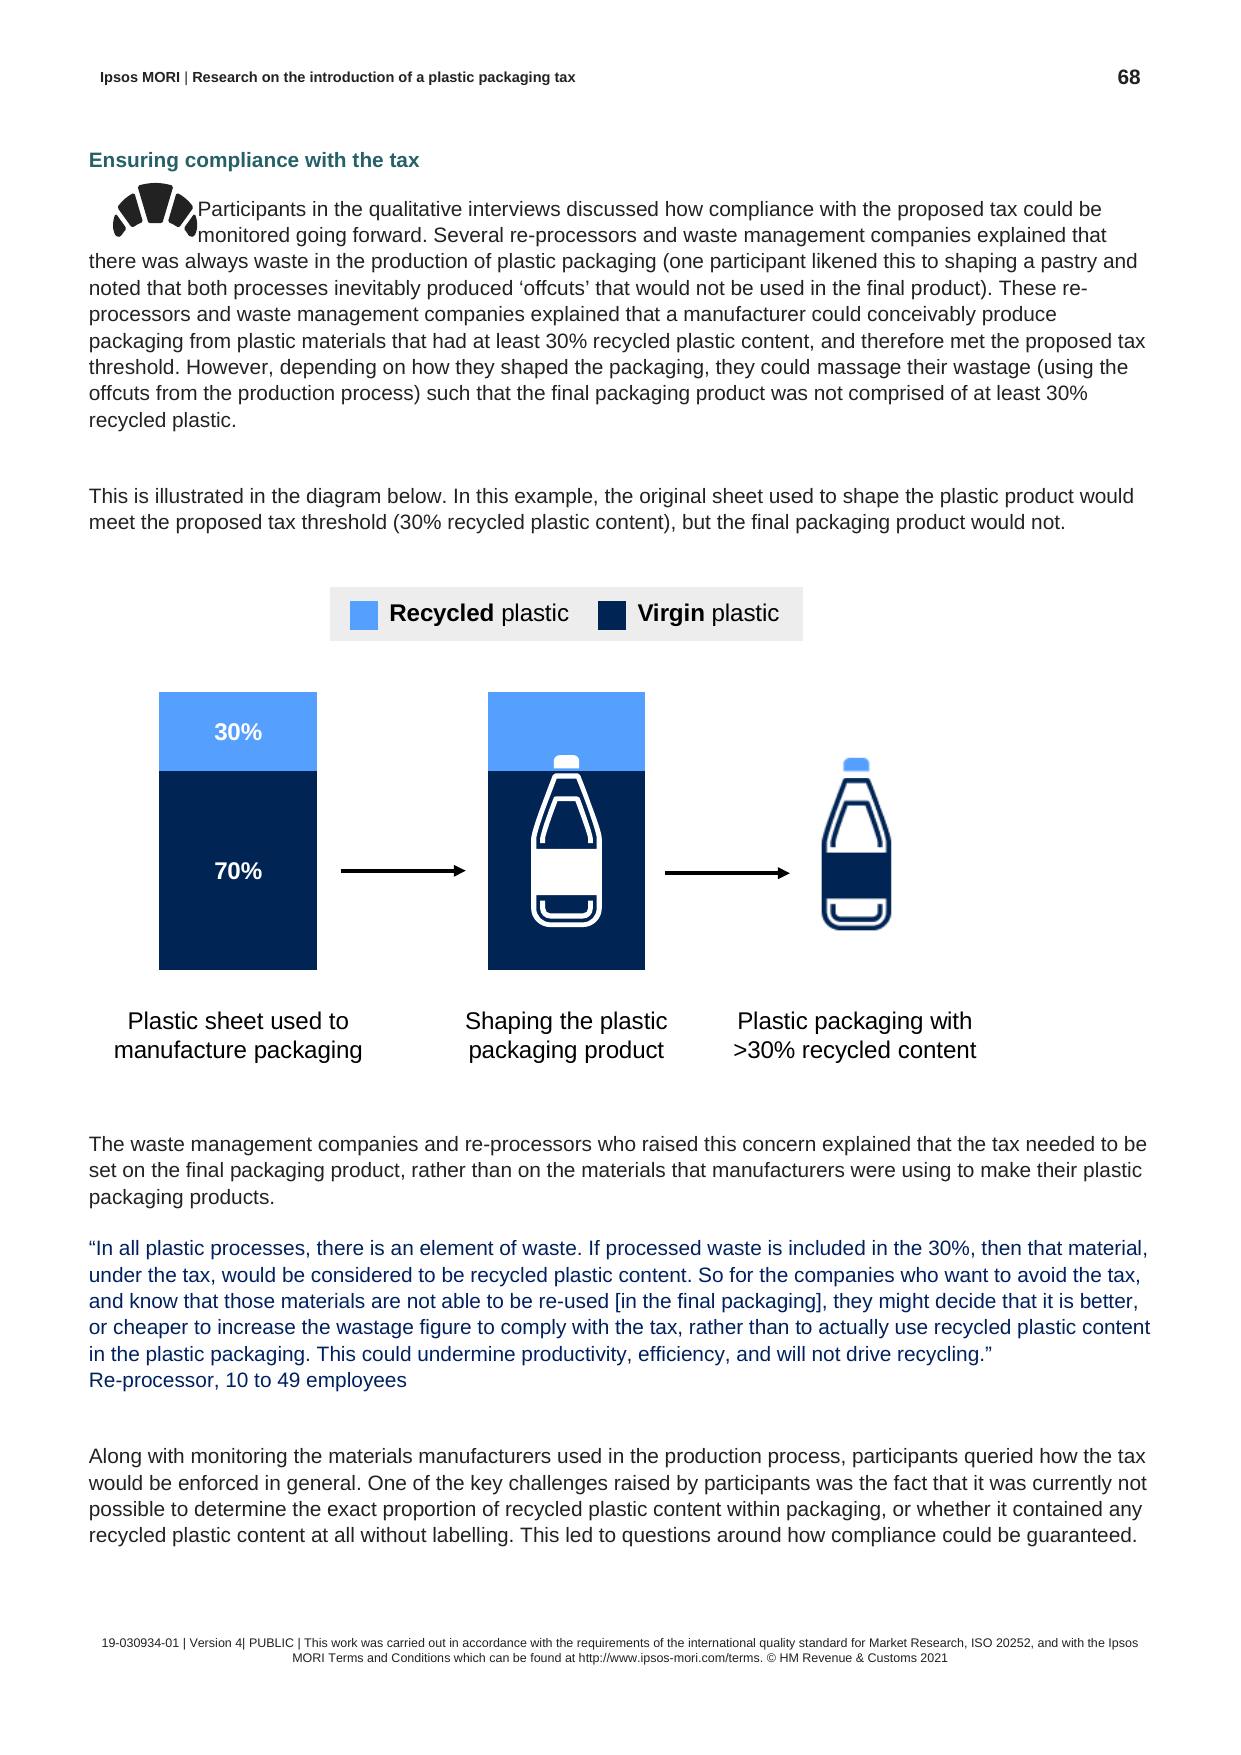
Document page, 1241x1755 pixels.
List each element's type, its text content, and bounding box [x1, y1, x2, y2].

text Re-processor, 10 to 49 employees [89, 1368, 1152, 1392]
text “In all plastic processes, there is an element of waste. If processed waste is included in the 30%, then that material, under the tax, would be considered to be recycled plastic content. So for the companies who want to avoid the tax, and know that those materials are not able to be re-used [in the final packaging], they might decide that it is better, or cheaper to increase the wastage figure to comply with the tax, rather than to actually use recycled plastic content in the plastic packaging. This could undermine productivity, efficiency, and will not drive recycling.” [89, 1236, 1152, 1365]
text This is illustrated in the diagram below. In this example, the original sheet used to shape the plastic product would meet the proposed tax threshold (30% recycled plastic content), but the final packaging product would not. [89, 484, 1152, 534]
subtitle Ensuring compliance with the tax [89, 148, 1152, 172]
text Participants in the qualitative interviews discussed how compliance with the proposed tax could be monitored going forward. Several re-processors and waste management companies explained that there was always waste in the production of plastic packaging (one participant likened this to shaping a pastry and noted that both processes inevitably produced ‘offcuts’ that would not be used in the final product). These re-processors and waste management companies explained that a manufacturer could conceivably produce packaging from plastic materials that had at least 30% recycled plastic content, and therefore met the proposed tax threshold. However, depending on how they shaped the packaging, they could massage their wastage (using the offcuts from the production process) such that the final packaging product was not comprised of at least 30% recycled plastic. [89, 197, 1152, 431]
text The waste management companies and re-processors who raised this concern explained that the tax needed to be set on the final packaging product, rather than on the materials that manufacturers were using to make their plastic packaging products. [89, 1132, 1152, 1209]
text Along with monitoring the materials manufacturers used in the production process, participants queried how the tax would be enforced in general. One of the key challenges raised by participants was the fact that it was currently not possible to determine the exact proportion of recycled plastic content within packaging, or whether it contained any recycled plastic content at all without labelling. This led to questions around how compliance could be guaranteed. [89, 1444, 1152, 1547]
